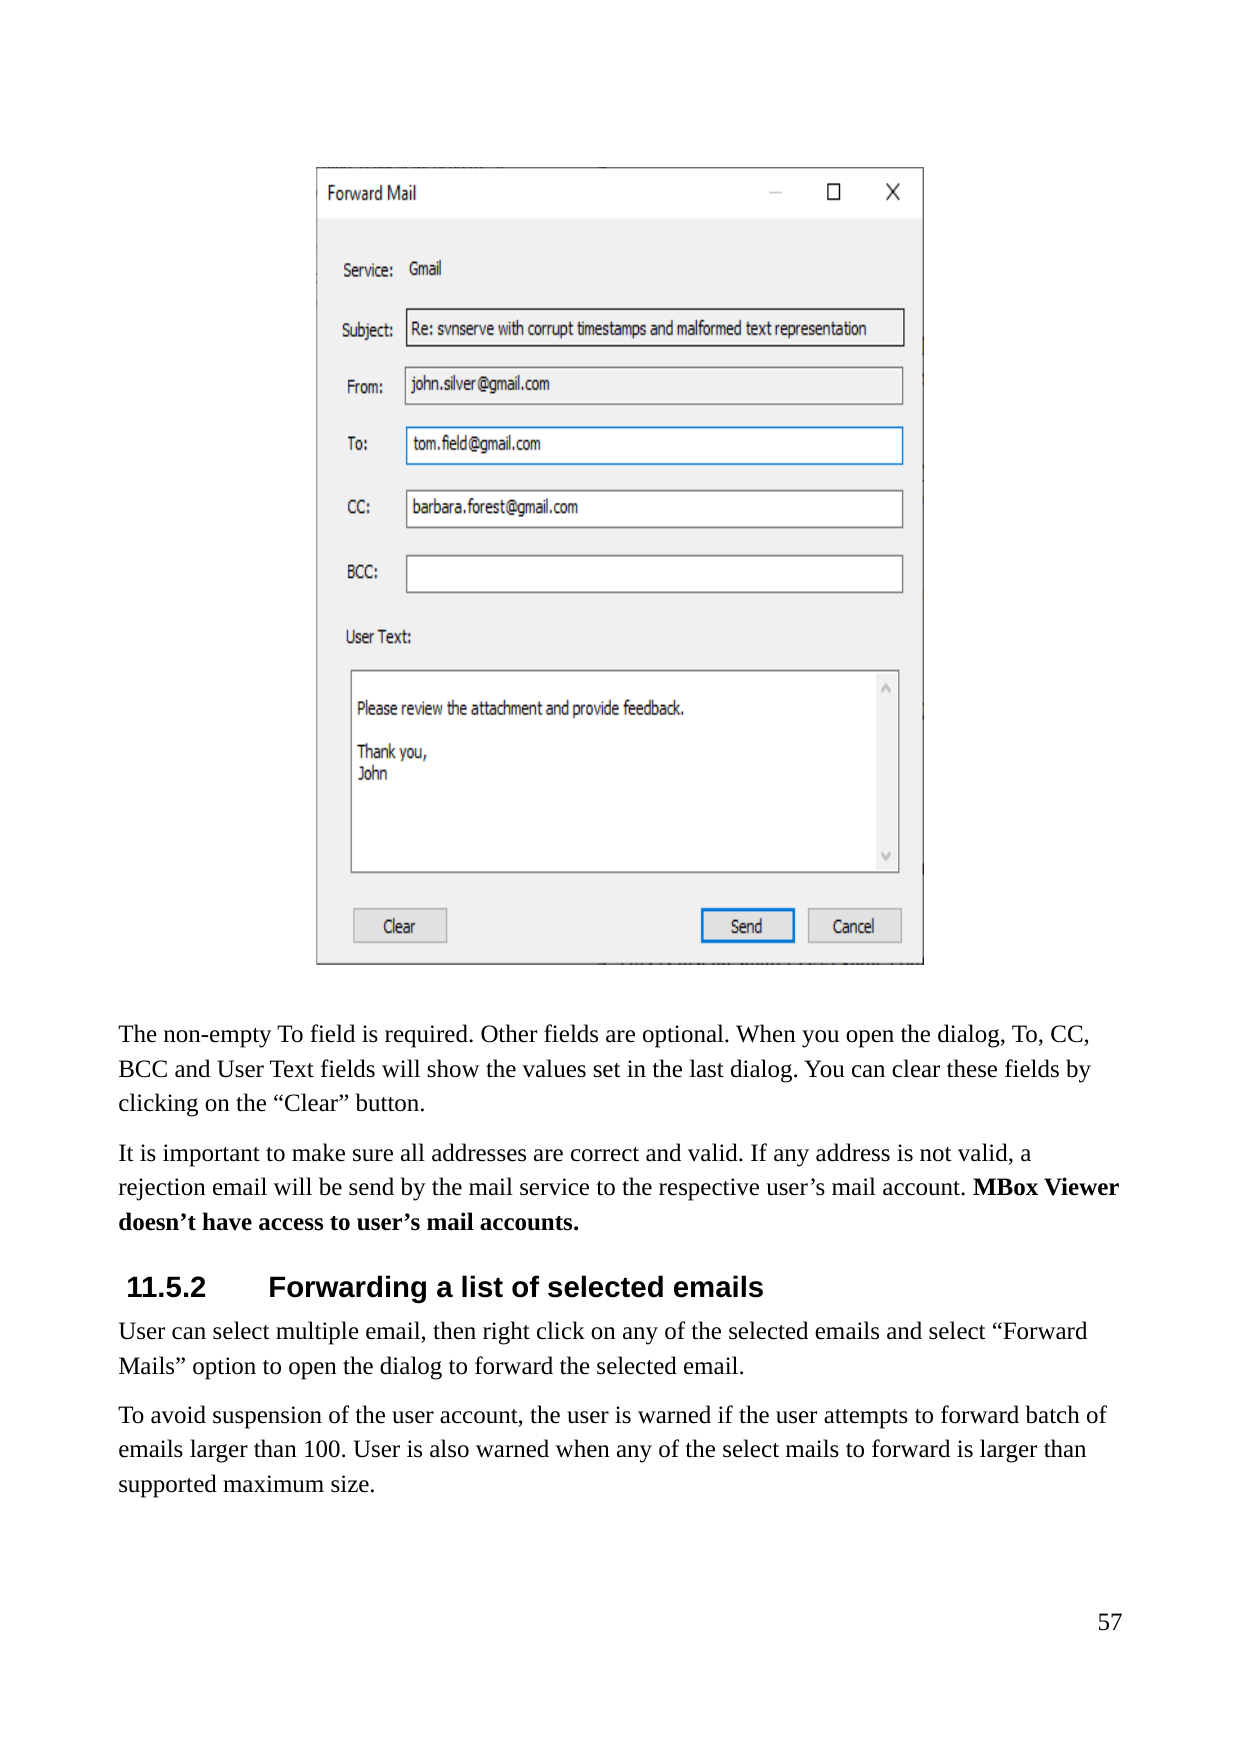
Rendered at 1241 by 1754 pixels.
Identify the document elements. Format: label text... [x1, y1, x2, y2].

subtitle Forwarding a list of selected emails [118, 1270, 1122, 1304]
text User can select multiple email, then right click on any of the selected emails and select “Forward Mails” option to open the dialog to forward the selected email. [118, 1316, 1122, 1380]
text To avoid suspension of the user account, the user is warned if the user attempts to forward batch of emails larger than 100. User is also warned when any of the select mails to forward is larger than supported maximum size. [118, 1400, 1122, 1498]
text The non-empty To field is required. Other fields are optional. When you open the dialog, To, CC, BCC and User Text fields will show the values set in the last dialog. You can clear these fields by clicking on the “Clear” button. [118, 1019, 1122, 1117]
text It is important to make sure all addresses are correct and valid. If any address is not valid, a rejection email will be send by the mail service to the respective user’s mail account. MBox Viewer doesn’t have access to user’s mail accounts. [118, 1138, 1122, 1235]
picture [316, 167, 924, 965]
